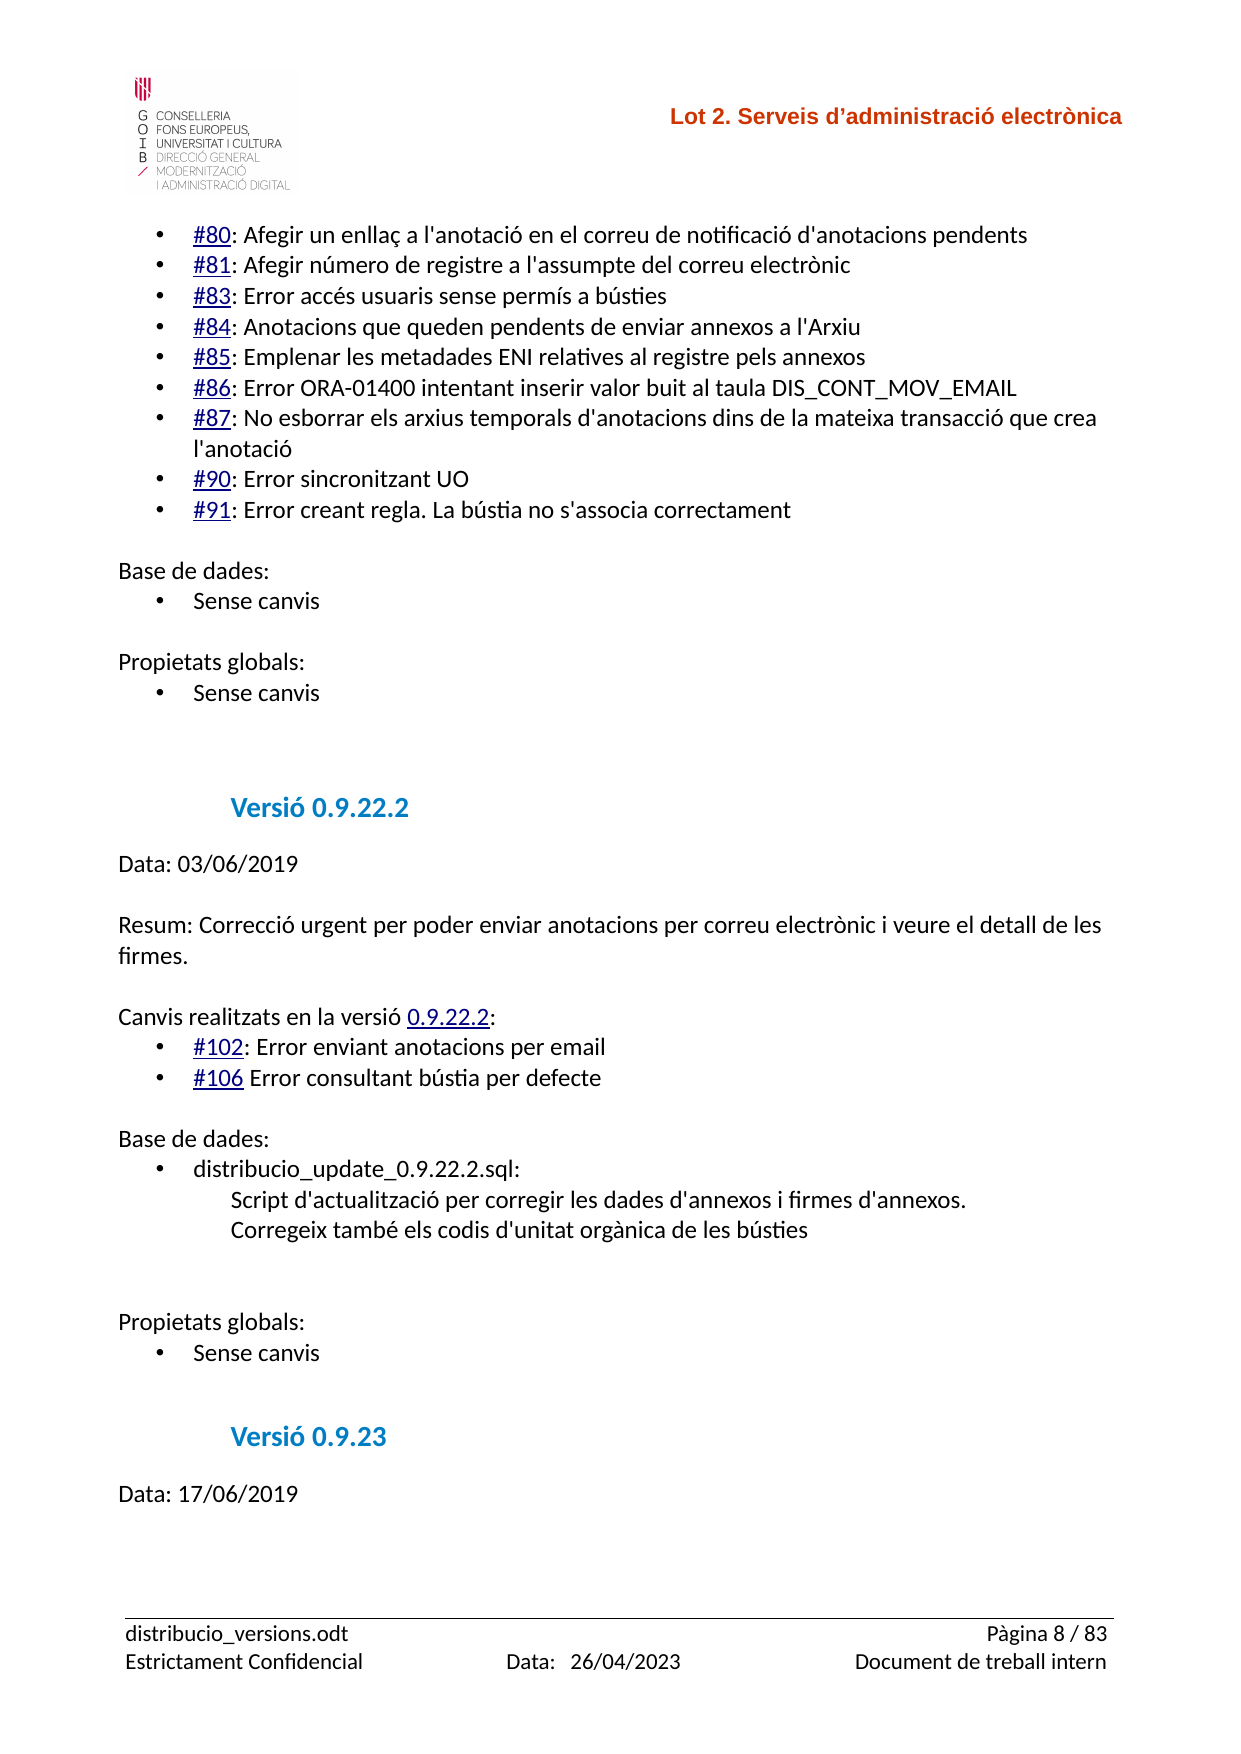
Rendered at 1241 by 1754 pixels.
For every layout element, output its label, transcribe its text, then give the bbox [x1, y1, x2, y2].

text Data: 17/06/2019 [118, 1478, 1122, 1508]
text Data: 03/06/2019 [118, 848, 1122, 879]
text Propietats globals: [118, 1306, 1122, 1337]
list #106 Error consultant bústia per defecte [156, 1062, 1122, 1093]
text Base de dades: [118, 1123, 1122, 1154]
list #83: Error accés usuaris sense permís a bústies [156, 280, 1122, 311]
picture [126, 70, 299, 197]
text Propietats globals: [118, 646, 1122, 677]
list #85: Emplenar les metadades ENI relatives al registre pels annexos [156, 341, 1122, 372]
list #90: Error sincronitzant UO [156, 463, 1122, 494]
subtitle Versió 0.9.22.2 [153, 789, 1122, 825]
list Script d'actualització per corregir les dades d'annexos i firmes d'annexos. [193, 1184, 1122, 1215]
list #91: Error creant regla. La bústia no s'associa correctament [156, 494, 1122, 524]
list #80: Afegir un enllaç a l'anotació en el correu de notificació d'anotacions pendents [156, 219, 1122, 250]
list #81: Afegir número de registre a l'assumpte del correu electrònic [156, 250, 1122, 280]
list Sense canvis [156, 1337, 1122, 1367]
list #102: Error enviant anotacions per email [156, 1032, 1122, 1062]
text Resum: Correcció urgent per poder enviar anotacions per correu electrònic i veure el detall de les firmes. [118, 909, 1122, 971]
list #87: No esborrar els arxius temporals d'anotacions dins de la mateixa transacció que crea l'anotació [156, 402, 1122, 463]
subtitle Versió 0.9.23 [153, 1418, 1122, 1454]
list #86: Error ORA-01400 intentant inserir valor buit al taula DIS_CONT_MOV_EMAIL [156, 372, 1122, 402]
list distribucio_update_0.9.22.2.sql: [156, 1154, 1122, 1184]
list Sense canvis [156, 585, 1122, 616]
list Corregeix també els codis d'unitat orgànica de les bústies [193, 1215, 1122, 1245]
text Base de dades: [118, 555, 1122, 585]
list #84: Anotacions que queden pendents de enviar annexos a l'Arxiu [156, 311, 1122, 341]
list Sense canvis [156, 677, 1122, 707]
text Canvis realitzats en la versió 0.9.22.2: [118, 1001, 1122, 1032]
